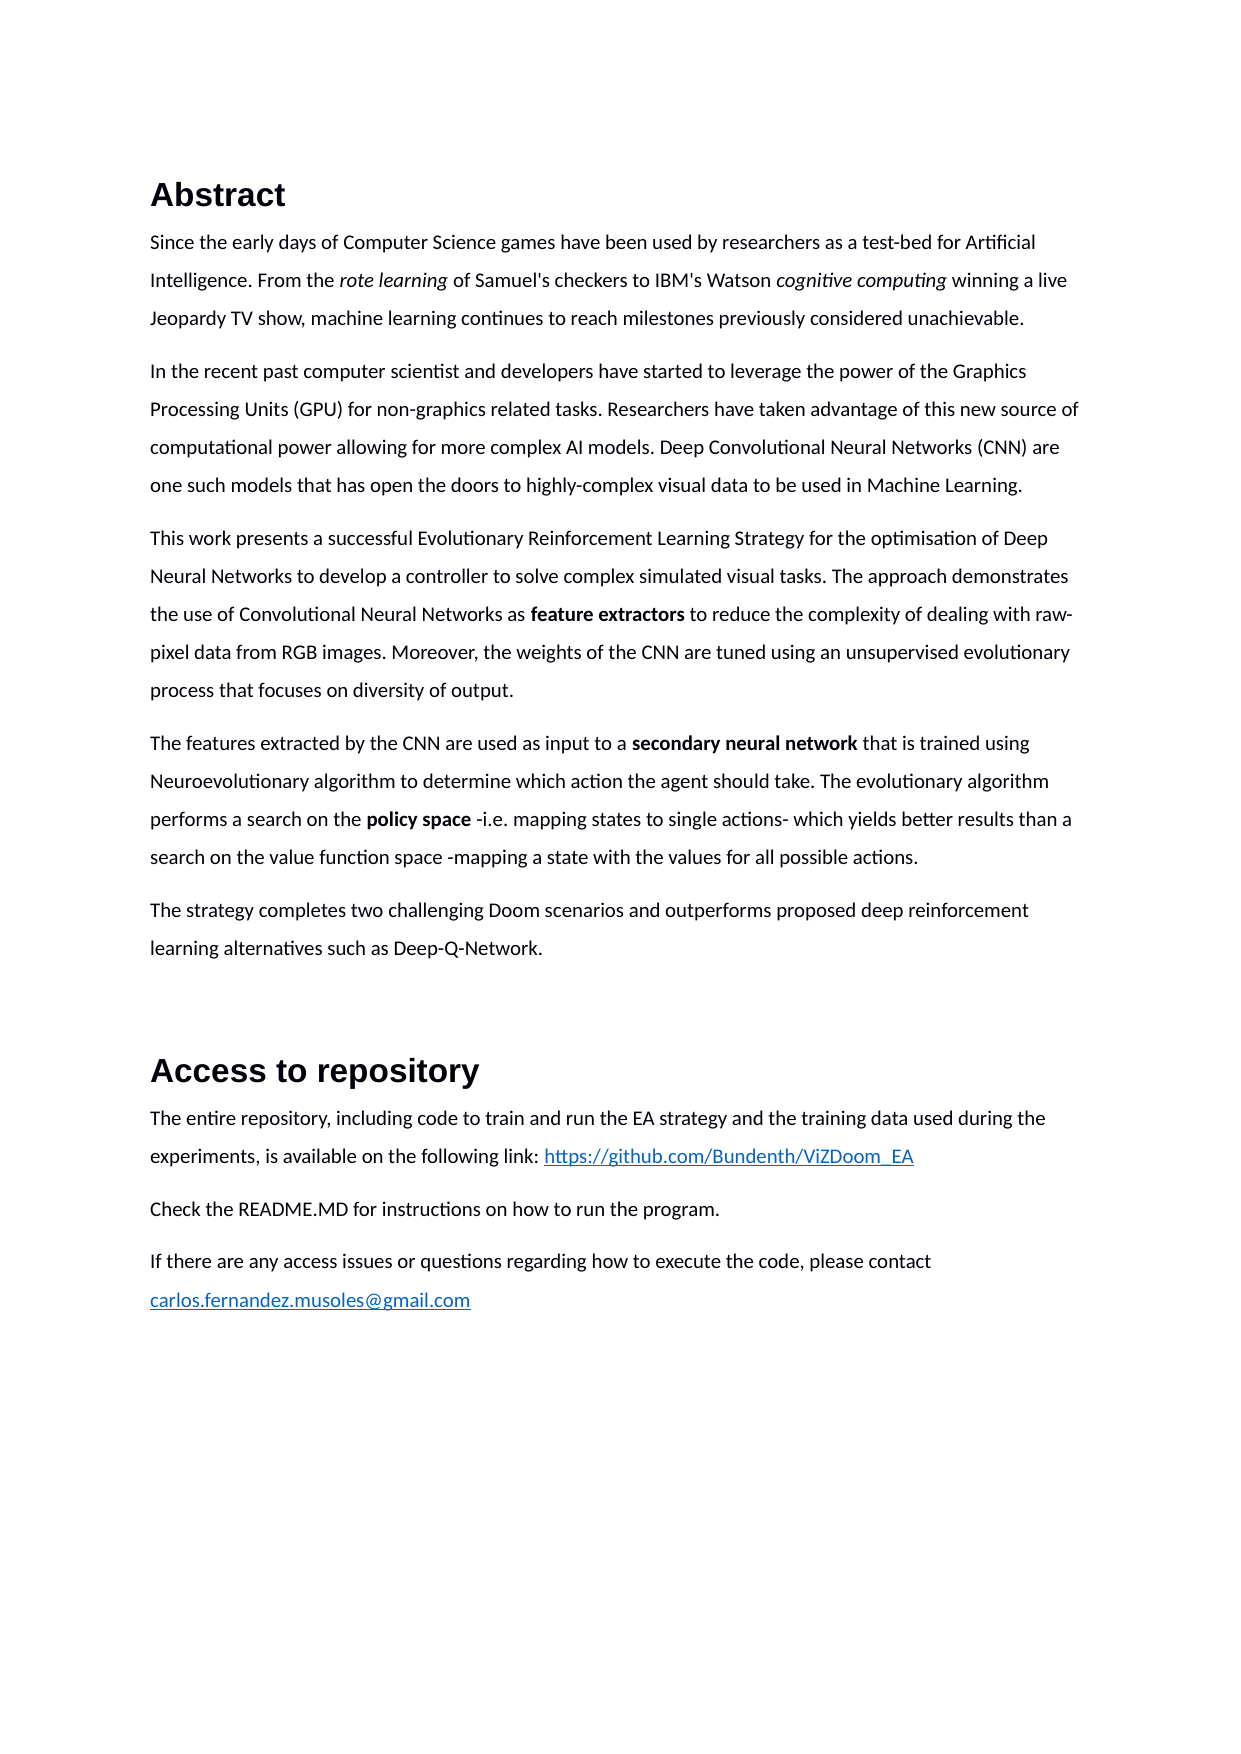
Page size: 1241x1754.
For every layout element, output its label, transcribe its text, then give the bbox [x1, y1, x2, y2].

text The entire repository, including code to train and run the EA strategy and the training data used during the experiments, is available on the following link: https://github.com/Bundenth/ViZDoom_EA [150, 1105, 1090, 1169]
text If there are any access issues or questions regarding how to execute the code, please contact carlos.fernandez.musoles@gmail.com [150, 1249, 1090, 1312]
text The strategy completes two challenging Doom scenarios and outperforms proposed deep reinforcement learning alternatives such as Deep-Q-Network. [150, 897, 1090, 961]
text Check the README.MD for instructions on how to run the program. [150, 1196, 1090, 1221]
text The features extracted by the CNN are used as input to a secondary neural network that is trained using Neuroevolutionary algorithm to determine which action the agent should take. The evolutionary algorithm performs a search on the policy space -i.e. mapping states to single actions- which yields better results than a search on the value function space -mapping a state with the values for all possible actions. [150, 730, 1090, 870]
subtitle Abstract [150, 175, 1090, 213]
text Since the early days of Computer Science games have been used by researchers as a test-bed for Artificial Intelligence. From the rote learning of Samuel's checkers to IBM's Watson cognitive computing winning a live Jeopardy TV show, machine learning continues to reach milestones previously considered unachievable. [150, 229, 1090, 331]
text This work presents a successful Evolutionary Reinforcement Learning Strategy for the optimisation of Deep Neural Networks to develop a controller to solve complex simulated visual tasks. The approach demonstrates the use of Convolutional Neural Networks as feature extractors to reduce the complexity of dealing with raw-pixel data from RGB images. Moreover, the weights of the CNN are tuned using an unsupervised evolutionary process that focuses on diversity of output. [150, 525, 1090, 703]
text In the recent past computer scientist and developers have started to leverage the power of the Graphics Processing Units (GPU) for non-graphics related tasks. Researchers have taken advantage of this new source of computational power allowing for more complex AI models. Deep Convolutional Neural Networks (CNN) are one such models that has open the doors to highly-complex visual data to be used in Machine Learning. [150, 358, 1090, 498]
subtitle Access to repository [150, 1051, 1090, 1090]
